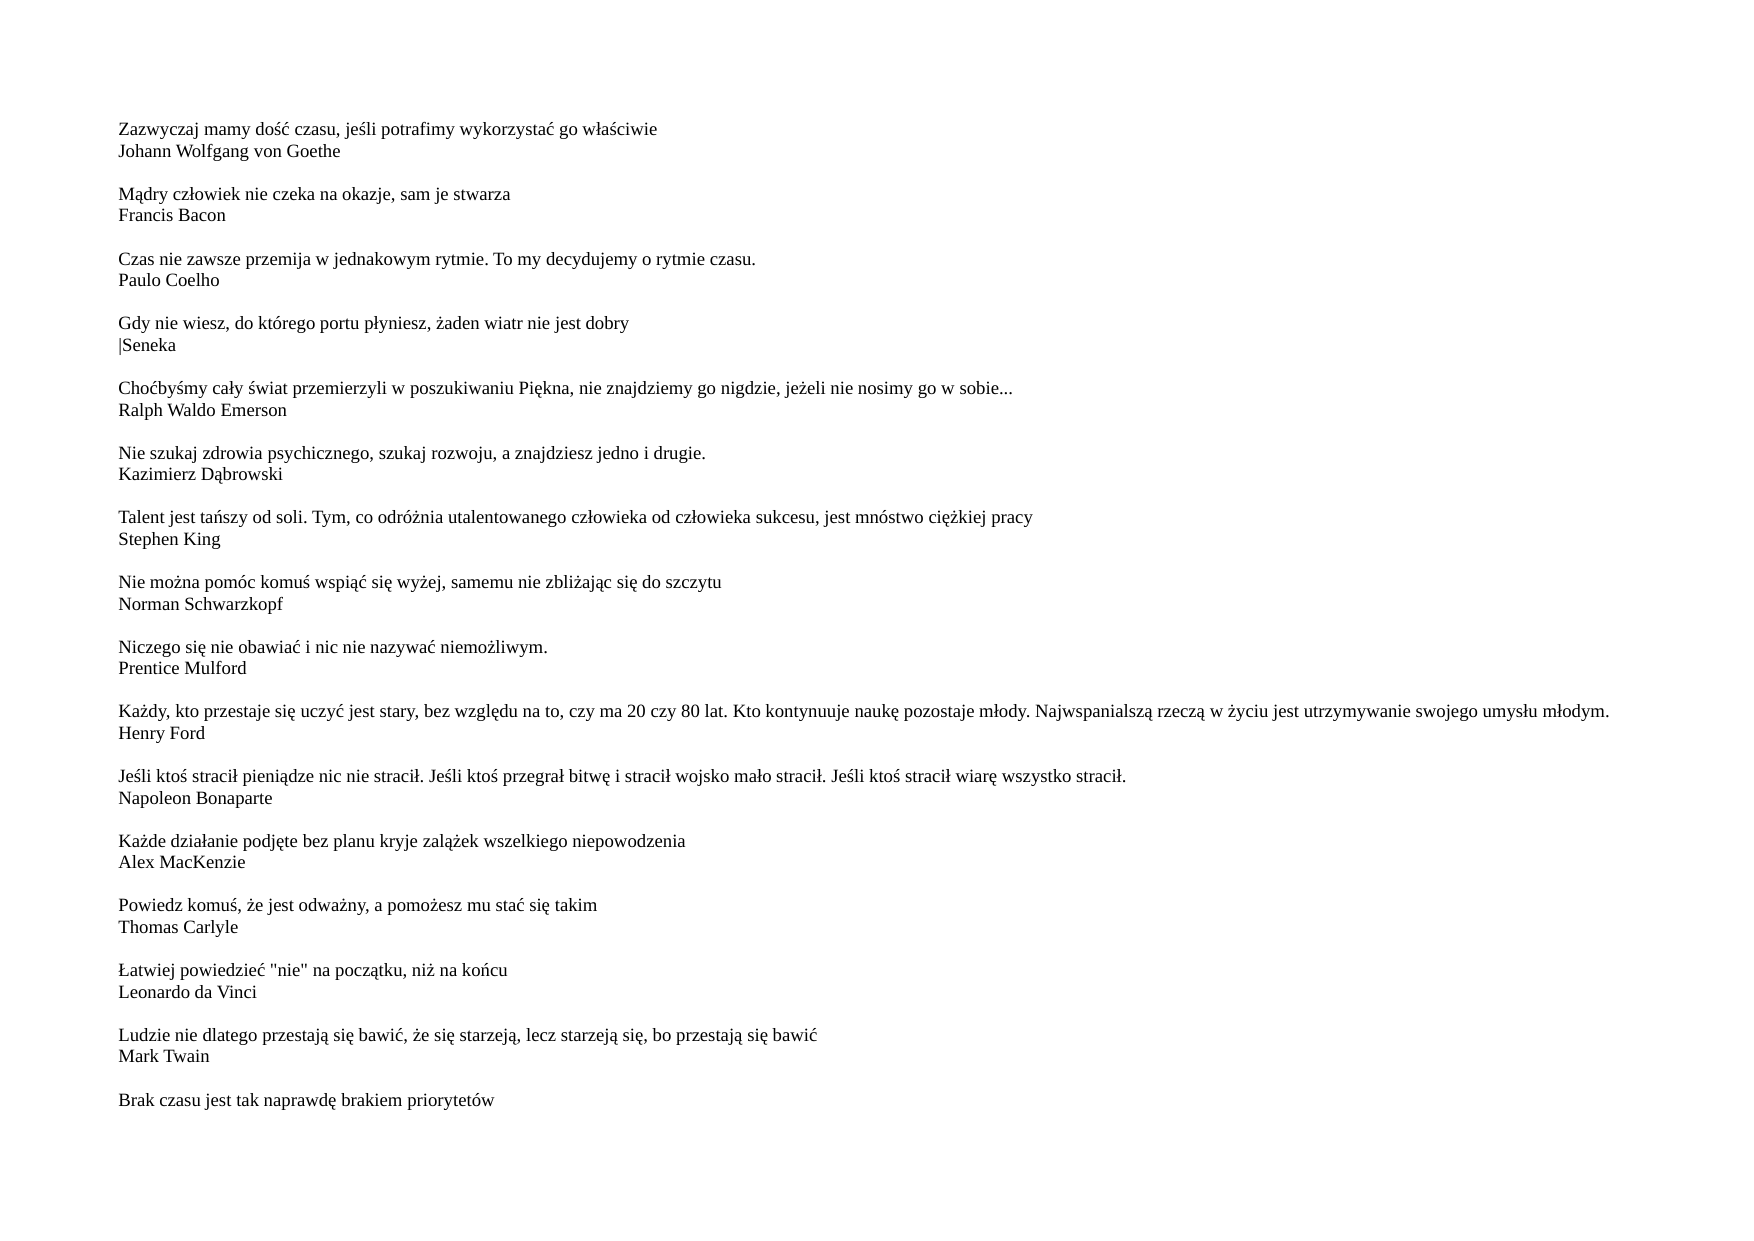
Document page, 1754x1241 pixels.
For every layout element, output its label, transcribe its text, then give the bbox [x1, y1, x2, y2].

text |Seneka [118, 334, 1636, 355]
text Każdy, kto przestaje się uczyć jest stary, bez względu na to, czy ma 20 czy 80 lat. Kto kontynuuje naukę pozostaje młody. Najwspanialszą rzeczą w życiu jest utrzymywanie swojego umysłu młodym. [118, 700, 1636, 722]
text Każde działanie podjęte bez planu kryje zalążek wszelkiego niepowodzenia [118, 830, 1636, 851]
text Prentice Mulford [118, 657, 1636, 679]
text Talent jest tańszy od soli. Tym, co odróżnia utalentowanego człowieka od człowieka sukcesu, jest mnóstwo ciężkiej pracy [118, 506, 1636, 528]
text Mądry człowiek nie czeka na okazje, sam je stwarza [118, 183, 1636, 204]
text Choćbyśmy cały świat przemierzyli w poszukiwaniu Piękna, nie znajdziemy go nigdzie, jeżeli nie nosimy go w sobie... [118, 377, 1636, 398]
text Stephen King [118, 528, 1636, 549]
text Leonardo da Vinci [118, 981, 1636, 1002]
text Czas nie zawsze przemija w jednakowym rytmie. To my decydujemy o rytmie czasu. [118, 247, 1636, 269]
text Mark Twain [118, 1045, 1636, 1067]
text Napoleon Bonaparte [118, 787, 1636, 808]
text Łatwiej powiedzieć "nie" na początku, niż na końcu [118, 959, 1636, 981]
text Brak czasu jest tak naprawdę brakiem priorytetów [118, 1088, 1636, 1110]
text Ludzie nie dlatego przestają się bawić, że się starzeją, lecz starzeją się, bo przestają się bawić [118, 1024, 1636, 1045]
text Norman Schwarzkopf [118, 592, 1636, 614]
text Ralph Waldo Emerson [118, 398, 1636, 420]
text Zazwyczaj mamy dość czasu, jeśli potrafimy wykorzystać go właściwie [118, 118, 1636, 140]
text Gdy nie wiesz, do którego portu płyniesz, żaden wiatr nie jest dobry [118, 312, 1636, 334]
text Johann Wolfgang von Goethe [118, 140, 1636, 161]
text Kazimierz Dąbrowski [118, 463, 1636, 485]
text Jeśli ktoś stracił pieniądze nic nie stracił. Jeśli ktoś przegrał bitwę i stracił wojsko mało stracił. Jeśli ktoś stracił wiarę wszystko stracił. [118, 765, 1636, 787]
text Henry Ford [118, 722, 1636, 743]
text Thomas Carlyle [118, 916, 1636, 937]
text Alex MacKenzie [118, 851, 1636, 873]
text Niczego się nie obawiać i nic nie nazywać niemożliwym. [118, 636, 1636, 657]
text Paulo Coelho [118, 269, 1636, 291]
text Powiedz komuś, że jest odważny, a pomożesz mu stać się takim [118, 894, 1636, 916]
text Nie można pomóc komuś wspiąć się wyżej, samemu nie zbliżając się do szczytu [118, 571, 1636, 592]
text Nie szukaj zdrowia psychicznego, szukaj rozwoju, a znajdziesz jedno i drugie. [118, 442, 1636, 463]
text Francis Bacon [118, 204, 1636, 226]
